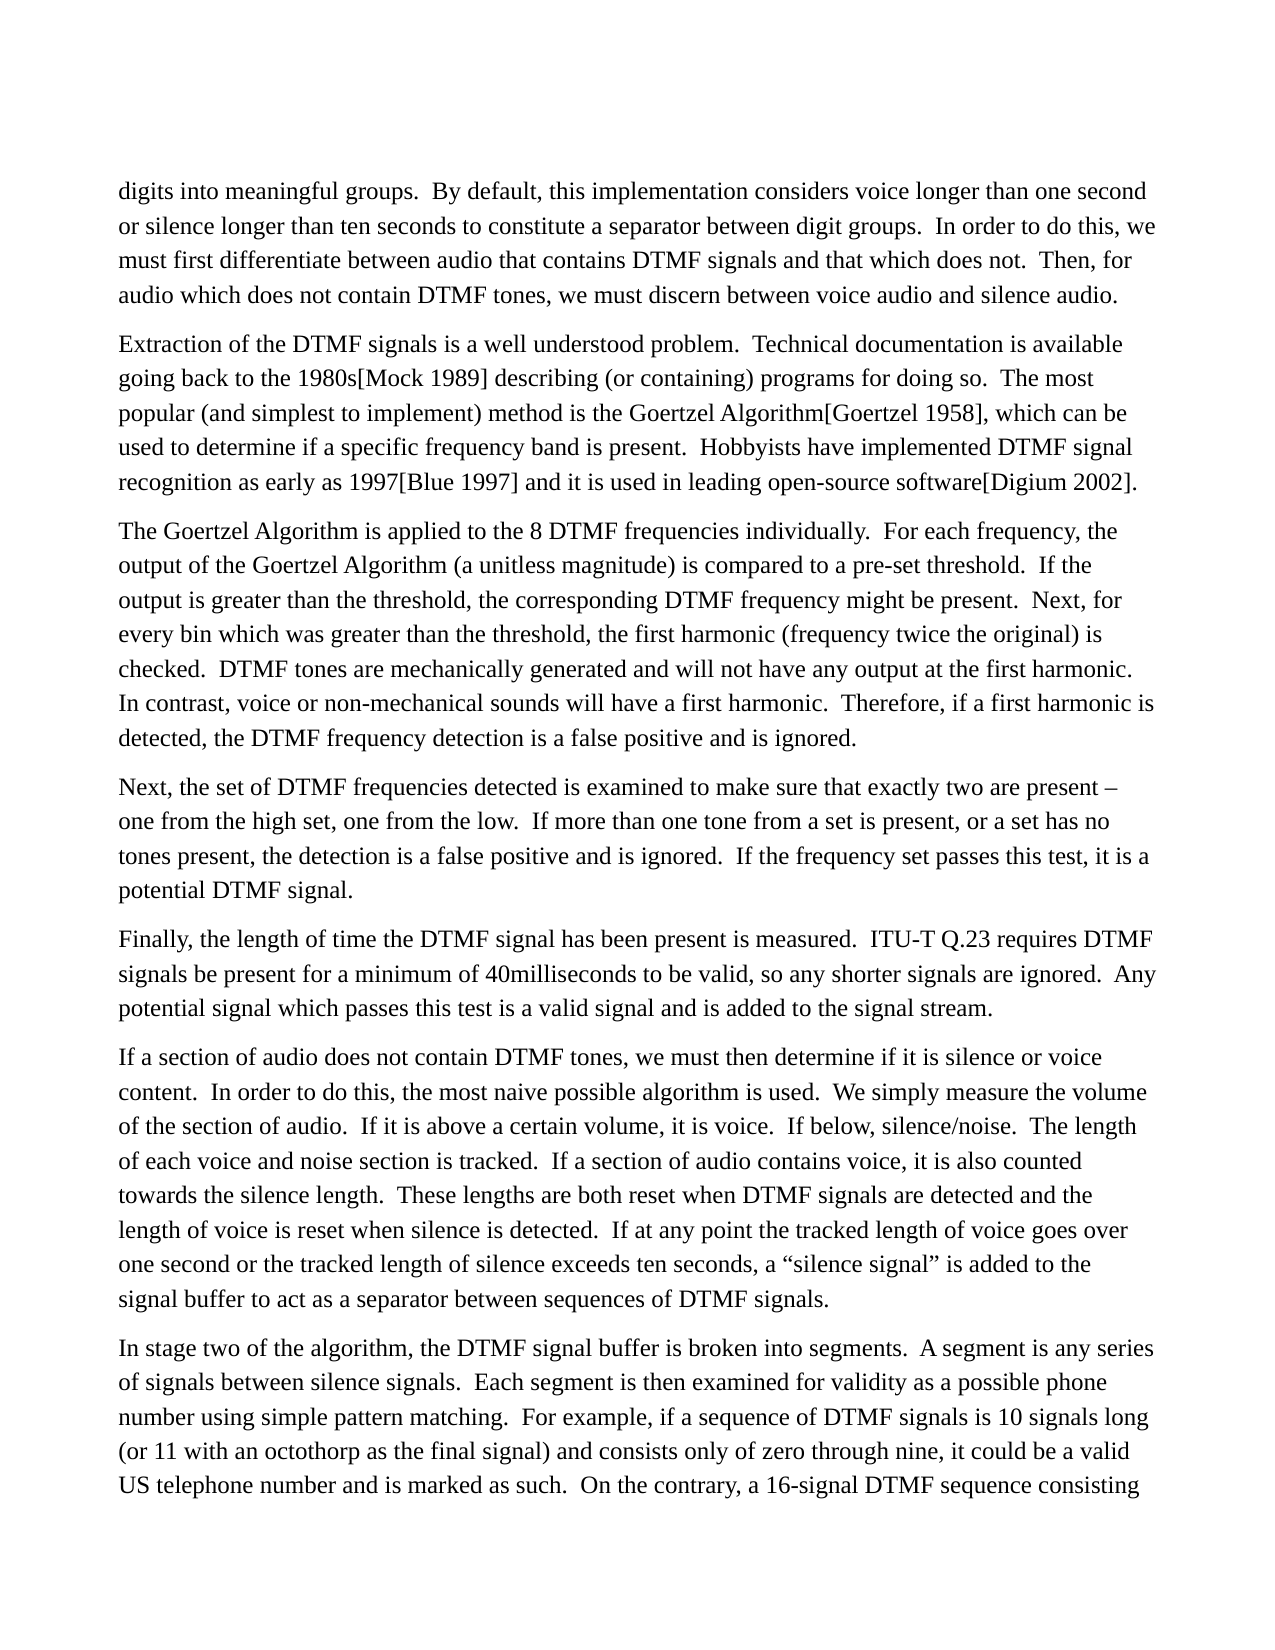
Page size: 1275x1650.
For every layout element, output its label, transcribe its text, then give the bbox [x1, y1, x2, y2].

text digits into meaningful groups. By default, this implementation considers voice longer than one second or silence longer than ten seconds to constitute a separator between digit groups. In order to do this, we must first differentiate between audio that contains DTMF signals and that which does not. Then, for audio which does not contain DTMF tones, we must discern between voice audio and silence audio. [118, 176, 1157, 308]
text Extraction of the DTMF signals is a well understood problem. Technical documentation is available going back to the 1980s[Mock 1989] describing (or containing) programs for doing so. The most popular (and simplest to implement) method is the Goertzel Algorithm[Goertzel 1958], which can be used to determine if a specific frequency band is present. Hobbyists have implemented DTMF signal recognition as early as 1997[Blue 1997] and it is used in leading open-source software[Digium 2002]. [118, 329, 1157, 496]
text The Goertzel Algorithm is applied to the 8 DTMF frequencies individually. For each frequency, the output of the Goertzel Algorithm (a unitless magnitude) is compared to a pre-set threshold. If the output is greater than the threshold, the corresponding DTMF frequency might be present. Next, for every bin which was greater than the threshold, the first harmonic (frequency twice the original) is checked. DTMF tones are mechanically generated and will not have any output at the first harmonic. In contrast, voice or non-mechanical sounds will have a first harmonic. Therefore, if a first harmonic is detected, the DTMF frequency detection is a false positive and is ignored. [118, 516, 1157, 751]
text Next, the set of DTMF frequencies detected is examined to make sure that exactly two are present – one from the high set, one from the low. If more than one tone from a set is present, or a set has no tones present, the detection is a false positive and is ignored. If the frequency set passes this test, it is a potential DTMF signal. [118, 772, 1157, 904]
text In stage two of the algorithm, the DTMF signal buffer is broken into segments. A segment is any series of signals between silence signals. Each segment is then examined for validity as a possible phone number using simple pattern matching. For example, if a sequence of DTMF signals is 10 signals long (or 11 with an octothorp as the final signal) and consists only of zero through nine, it could be a valid US telephone number and is marked as such. On the contrary, a 16-signal DTMF sequence consisting [118, 1333, 1157, 1499]
text Finally, the length of time the DTMF signal has been present is measured. ITU-T Q.23 requires DTMF signals be present for a minimum of 40milliseconds to be valid, so any shorter signals are ignored. Any potential signal which passes this test is a valid signal and is added to the signal stream. [118, 924, 1157, 1022]
text If a section of audio does not contain DTMF tones, we must then determine if it is silence or voice content. In order to do this, the most naive possible algorithm is used. We simply measure the volume of the section of audio. If it is above a certain volume, it is voice. If below, silence/noise. The length of each voice and noise section is tracked. If a section of audio contains voice, it is also counted towards the silence length. These lengths are both reset when DTMF signals are detected and the length of voice is reset when silence is detected. If at any point the tracked length of voice goes over one second or the tracked length of silence exceeds ten seconds, a “silence signal” is added to the signal buffer to act as a separator between sequences of DTMF signals. [118, 1042, 1157, 1312]
